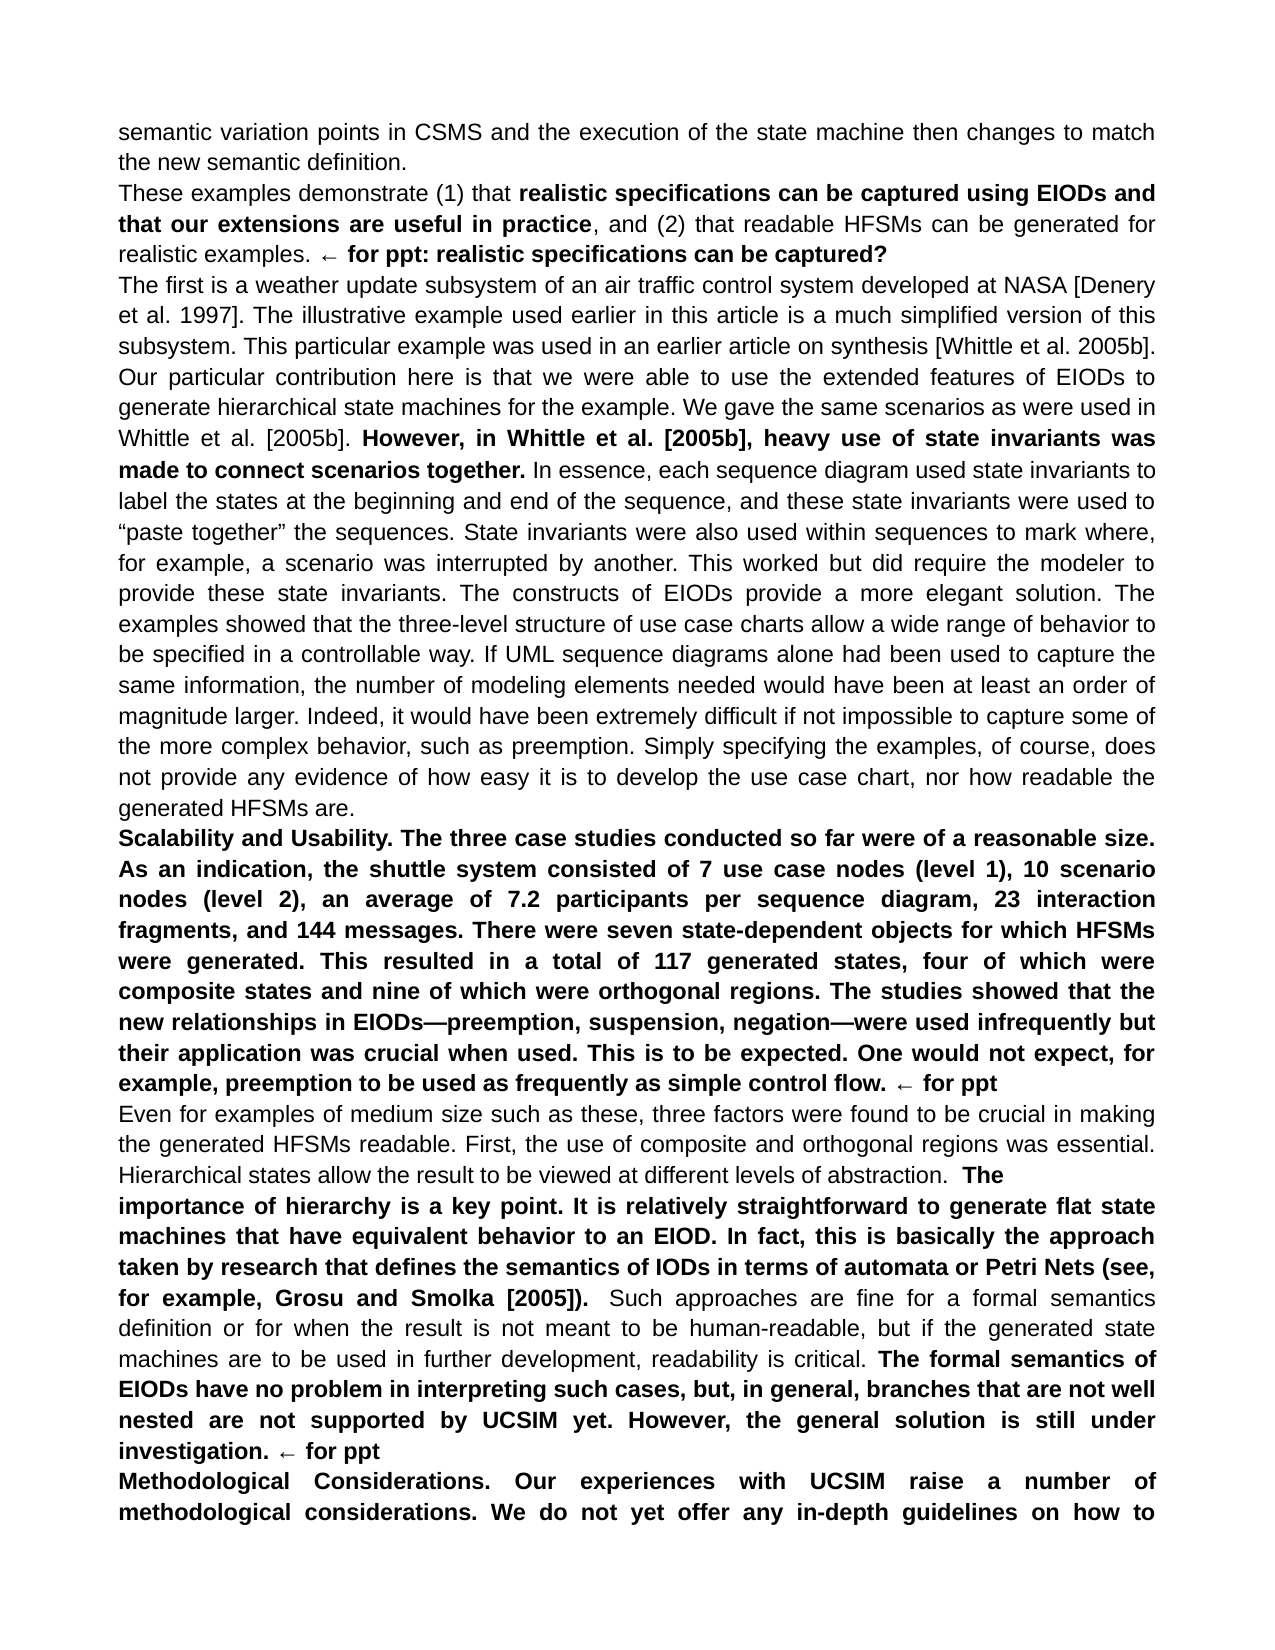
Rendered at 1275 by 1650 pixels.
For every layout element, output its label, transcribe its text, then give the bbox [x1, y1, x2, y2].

text semantic variation points in CSMS and the execution of the state machine then changes to match the new semantic definition. [118, 118, 1157, 176]
text The first is a weather update subsystem of an air traffic control system developed at NASA [Denery et al. 1997]. The illustrative example used earlier in this article is a much simplified version of this subsystem. This particular example was used in an earlier article on synthesis [Whittle et al. 2005b]. Our particular contribution here is that we were able to use the extended features of EIODs to generate hierarchical state machines for the example. We gave the same scenarios as were used in Whittle et al. [2005b]. However, in Whittle et al. [2005b], heavy use of state invariants was made to connect scenarios together. In essence, each sequence diagram used state invariants to label the states at the beginning and end of the sequence, and these state invariants were used to “paste together” the sequences. State invariants were also used within sequences to mark where, for example, a scenario was interrupted by another. This worked but did require the modeler to provide these state invariants. The constructs of EIODs provide a more elegant solution. The examples showed that the three-level structure of use case charts allow a wide range of behavior to be specified in a controllable way. If UML sequence diagrams alone had been used to capture the same information, the number of modeling elements needed would have been at least an order of magnitude larger. Indeed, it would have been extremely difficult if not impossible to capture some of the more complex behavior, such as preemption. Simply specifying the examples, of course, does not provide any evidence of how easy it is to develop the use case chart, nor how readable the generated HFSMs are. [118, 271, 1157, 821]
text Even for examples of medium size such as these, three factors were found to be crucial in making the generated HFSMs readable. First, the use of composite and orthogonal regions was essential. Hierarchical states allow the result to be viewed at different levels of abstraction. The [118, 1100, 1157, 1188]
text importance of hierarchy is a key point. It is relatively straightforward to generate flat state machines that have equivalent behavior to an EIOD. In fact, this is basically the approach taken by research that defines the semantics of IODs in terms of automata or Petri Nets (see, for example, Grosu and Smolka [2005]). Such approaches are fine for a formal semantics definition or for when the result is not meant to be human-readable, but if the generated state machines are to be used in further development, readability is critical. The formal semantics of EIODs have no problem in interpreting such cases, but, in general, branches that are not well nested are not supported by UCSIM yet. However, the general solution is still under investigation. ← for ppt [118, 1192, 1157, 1464]
text Scalability and Usability. The three case studies conducted so far were of a reasonable size. As an indication, the shuttle system consisted of 7 use case nodes (level 1), 10 scenario nodes (level 2), an average of 7.2 participants per sequence diagram, 23 interaction fragments, and 144 messages. There were seven state-dependent objects for which HFSMs were generated. This resulted in a total of 117 generated states, four of which were composite states and nine of which were orthogonal regions. The studies showed that the new relationships in EIODs—preemption, suspension, negation—were used infrequently but their application was crucial when used. This is to be expected. One would not expect, for example, preemption to be used as frequently as simple control flow. ← for ppt [118, 824, 1157, 1096]
text These examples demonstrate (1) that realistic specifications can be captured using EIODs and that our extensions are useful in practice, and (2) that readable HFSMs can be generated for realistic examples. ← for ppt: realistic specifications can be captured? [118, 179, 1157, 267]
text Methodological Considerations. Our experiences with UCSIM raise a number of methodological considerations. We do not yet offer any in-depth guidelines on how to [118, 1468, 1157, 1525]
